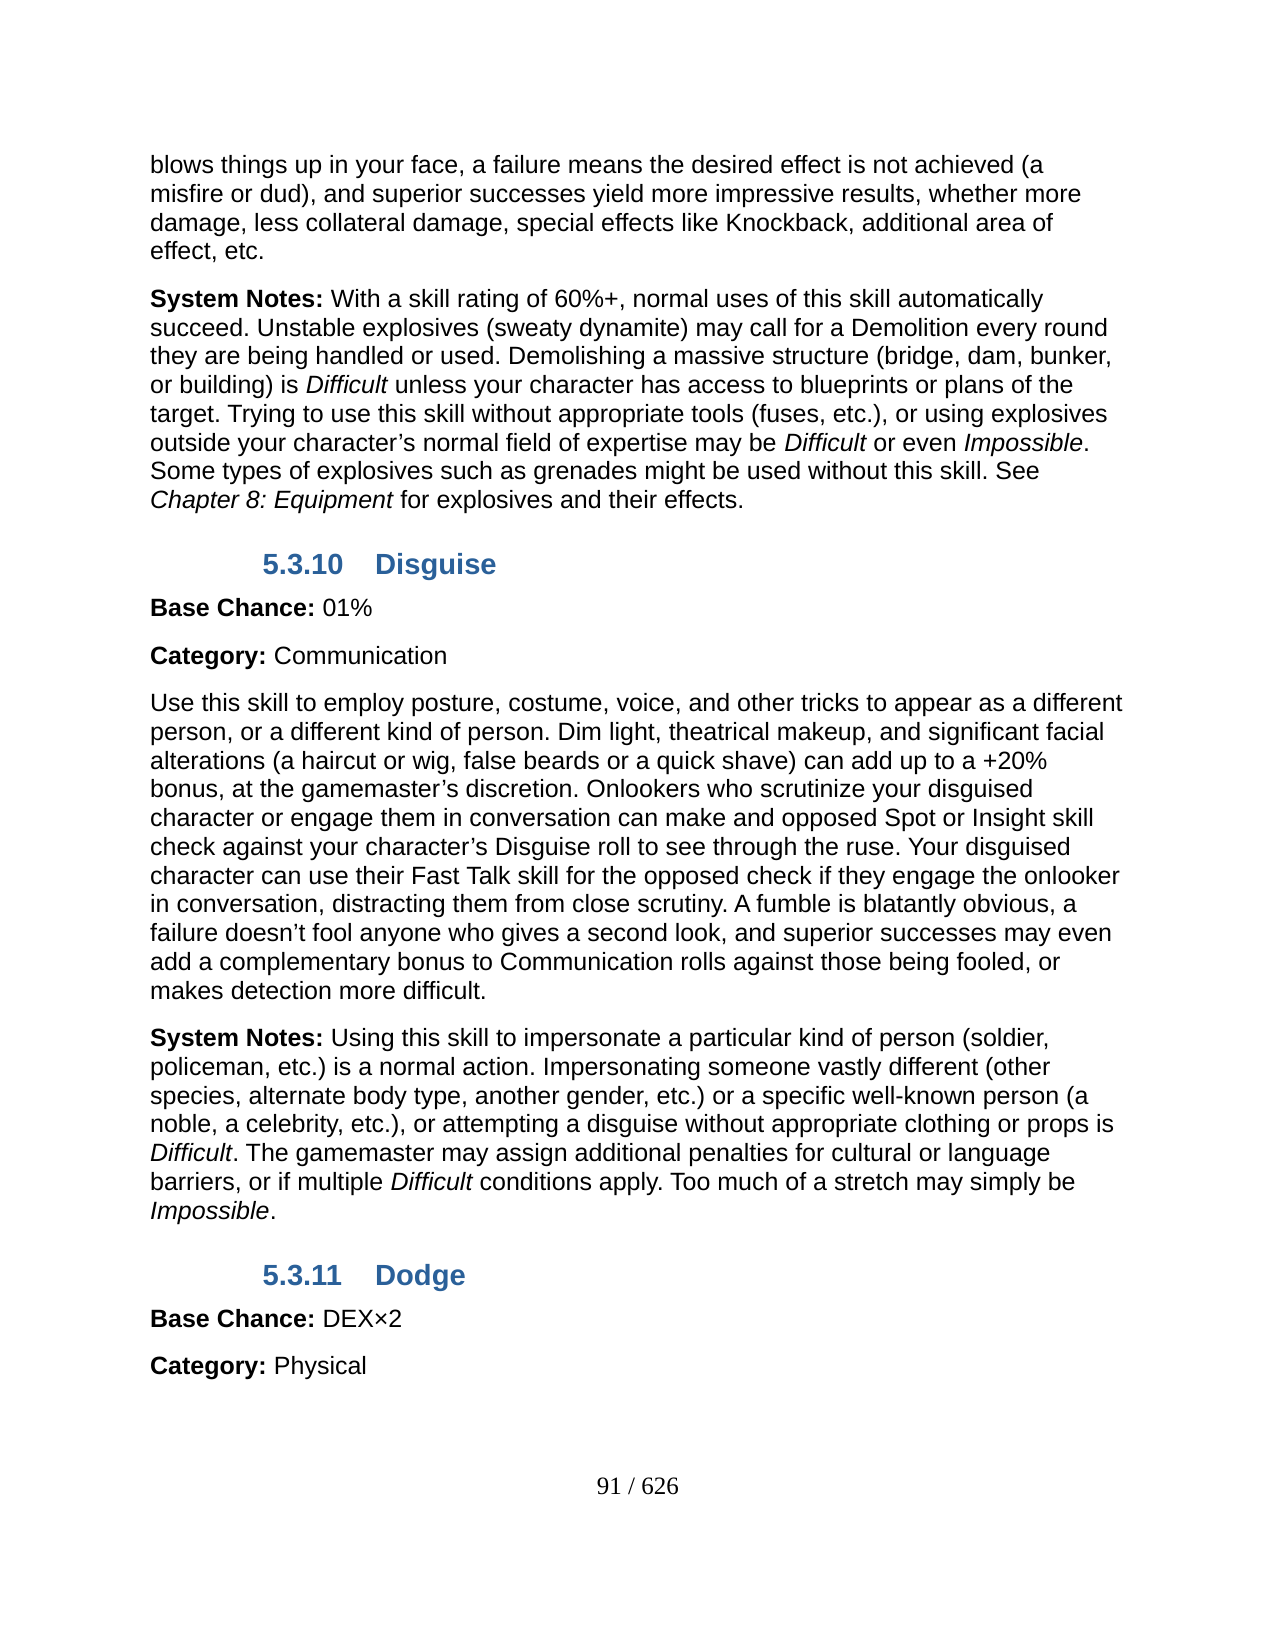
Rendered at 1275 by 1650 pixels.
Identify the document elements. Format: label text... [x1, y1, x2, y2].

subtitle Dodge [262, 1258, 1125, 1291]
text Category: Communication [150, 641, 1125, 669]
text Base Chance: DEX×2 [150, 1304, 1125, 1332]
text System Notes: With a skill rating of 60%+, normal uses of this skill automatically succeed. Unstable explosives (sweaty dynamite) may call for a Demolition every round they are being handled or used. Demolishing a massive structure (bridge, dam, bunker, or building) is Difficult unless your character has access to blueprints or plans of the target. Trying to use this skill without appropriate tools (fuses, etc.), or using explosives outside your character’s normal field of expertise may be Difficult or even Impossible. Some types of explosives such as grenades might be used without this skill. See Chapter 8: Equipment for explosives and their effects. [150, 284, 1125, 514]
text Base Chance: 01% [150, 593, 1125, 622]
text blows things up in your face, a failure means the desired effect is not achieved (a misfire or dud), and superior successes yield more impressive results, whether more damage, less collateral damage, special effects like Knockback, additional area of effect, etc. [150, 150, 1125, 265]
subtitle Disguise [262, 547, 1125, 581]
text System Notes: Using this skill to impersonate a particular kind of person (soldier, policeman, etc.) is a normal action. Impersonating someone vastly different (other species, alternate body type, another gender, etc.) or a specific well-known person (a noble, a celebrity, etc.), or attempting a disguise without appropriate clothing or props is Difficult. The gamemaster may assign additional penalties for cultural or language barriers, or if multiple Difficult conditions apply. Too much of a stretch may simply be Impossible. [150, 1023, 1125, 1224]
text Category: Physical [150, 1351, 1125, 1380]
text Use this skill to employ posture, costume, voice, and other tricks to appear as a different person, or a different kind of person. Dim light, theatrical makeup, and significant facial alterations (a haircut or wig, false beards or a quick shave) can add up to a +20% bonus, at the gamemaster’s discretion. Onlookers who scrutinize your disguised character or engage them in conversation can make and opposed Spot or Insight skill check against your character’s Disguise roll to see through the ruse. Your disguised character can use their Fast Talk skill for the opposed check if they engage the onlooker in conversation, distracting them from close scrutiny. A fumble is blatantly obvious, a failure doesn’t fool anyone who gives a second look, and superior successes may even add a complementary bonus to Communication rolls against those being fooled, or makes detection more difficult. [150, 688, 1125, 1004]
